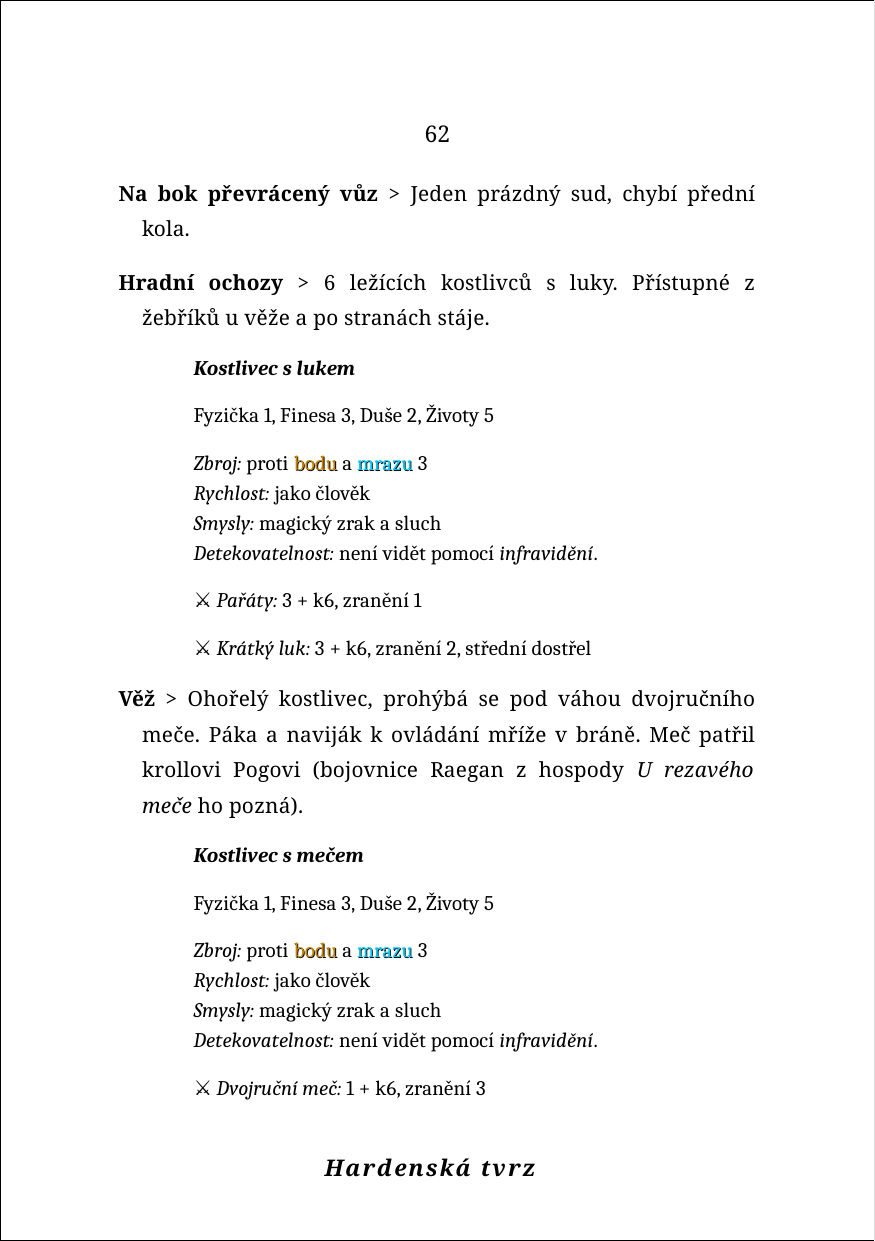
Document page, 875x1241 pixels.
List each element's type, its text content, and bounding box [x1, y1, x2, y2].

text Na bok převrácený vůz > Jeden prázdný sud, chybí přední kola. [118, 179, 756, 243]
list ⚔ Dvojruční meč: 1 + k6, zranění 3 [156, 1076, 756, 1100]
list Kostlivec s lukem [156, 356, 756, 380]
text Věž > Ohořelý kostlivec, prohýbá se pod váhou dvojručního meče. Páka a naviják k ovládání mříže v bráně. Meč patřil krollovi Pogovi (bojovnice Raegan z hospody U rezavého meče ho pozná). [118, 684, 756, 819]
list Zbroj: proti bodu a⁠ mrazu 3 [156, 452, 756, 476]
list Fyzička 1, Finesa 3, Duše 2, Životy 5 [156, 404, 756, 428]
list ⚔ Pařáty: 3 + k6, zranění 1 [156, 589, 756, 613]
list Rychlost: jako člověk [156, 482, 756, 506]
list Smysly: magický zrak a⁠ sluch [156, 999, 756, 1023]
list Smysly: magický zrak a⁠ sluch [156, 511, 756, 535]
list ⚔ Krátký luk: 3 + k6, zranění 2, střední dostřel [156, 637, 756, 661]
list Zbroj: proti bodu a⁠ mrazu 3 [156, 939, 756, 963]
list Kostlivec s mečem [156, 844, 756, 868]
text Hradní ochozy > 6 ležících kostlivců s luky. Přístupné z žebříků u věže a po stranách stáje. [118, 268, 756, 332]
list Detekovatelnost: není vidět pomocí infravidění. [156, 541, 756, 565]
list Rychlost: jako člověk [156, 969, 756, 993]
list Detekovatelnost: není vidět pomocí infravidění. [156, 1029, 756, 1053]
list Fyzička 1, Finesa 3, Duše 2, Životy 5 [156, 892, 756, 916]
